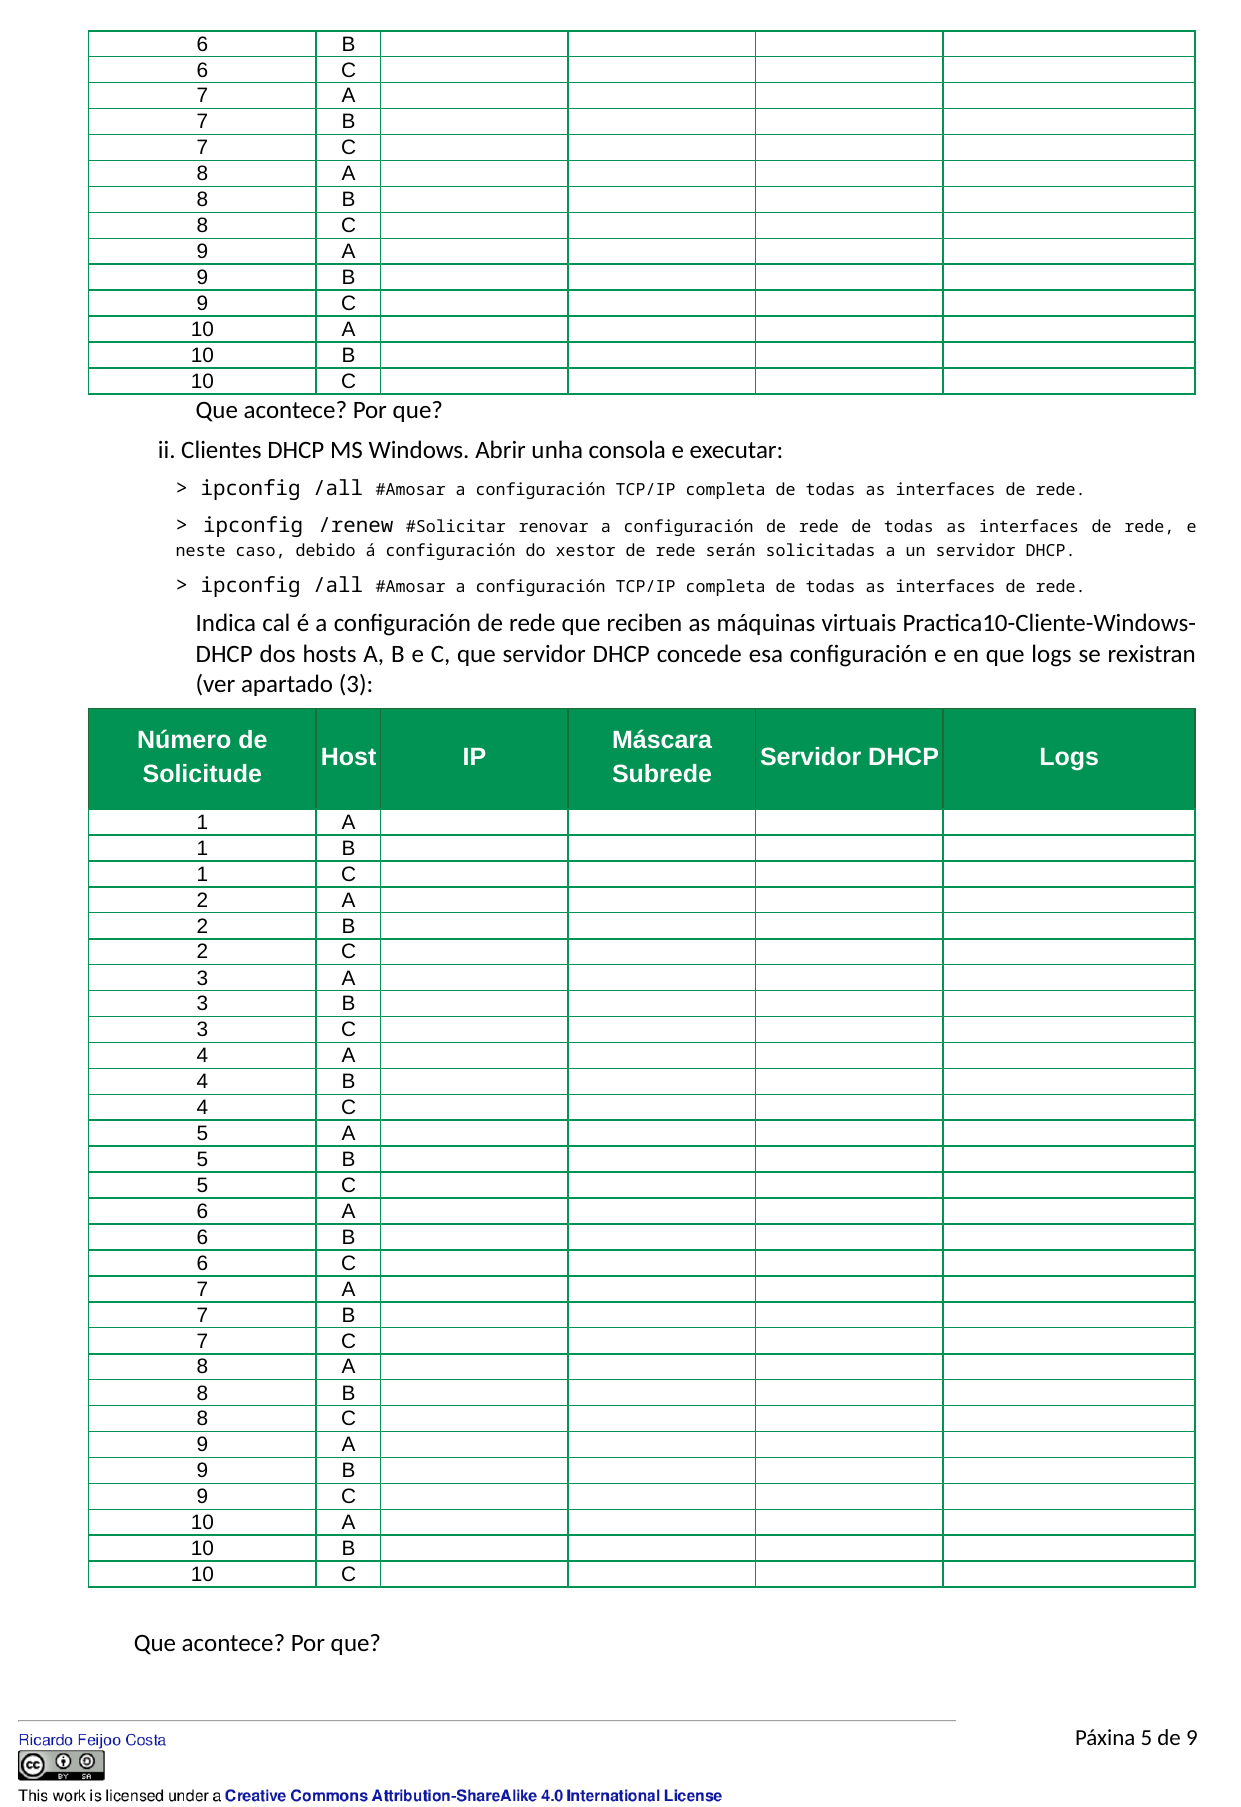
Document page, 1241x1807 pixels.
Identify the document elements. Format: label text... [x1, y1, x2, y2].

table_cell [756, 1484, 942, 1508]
table_cell [569, 1017, 755, 1042]
table_cell [381, 1277, 567, 1301]
table_cell [944, 888, 1194, 912]
table_cell [944, 1458, 1194, 1482]
table_cell [569, 1225, 755, 1249]
table_cell [381, 1173, 567, 1197]
table_cell B [317, 32, 380, 56]
table_cell [756, 1277, 942, 1301]
table_cell [381, 291, 567, 315]
table_cell [944, 1043, 1194, 1067]
table_cell [569, 213, 755, 237]
table_cell [944, 862, 1194, 886]
table_cell [569, 991, 755, 1016]
table_cell [381, 940, 567, 964]
table_cell [381, 1380, 567, 1405]
table_cell [381, 1121, 567, 1145]
table_cell [756, 1432, 942, 1457]
table_cell [756, 836, 942, 860]
table_cell C [317, 1328, 380, 1353]
table_cell [944, 1277, 1194, 1301]
table_cell B [317, 1069, 380, 1093]
list ii. Clientes DHCP MS Windows. Abrir unha consola e executar: [116, 434, 1197, 464]
table_cell B [317, 265, 380, 289]
table_cell [944, 1484, 1194, 1508]
table_cell [381, 913, 567, 938]
table_cell [569, 1277, 755, 1301]
table_cell C [317, 135, 380, 159]
table_cell [381, 888, 567, 912]
table_cell B [317, 1380, 380, 1405]
table_cell 1 [89, 862, 315, 886]
table_cell [381, 1225, 567, 1249]
table_cell [569, 1484, 755, 1508]
table_cell C [317, 1251, 380, 1275]
table_cell A [317, 1355, 380, 1379]
table_cell [569, 1251, 755, 1275]
table_cell [569, 836, 755, 860]
table_cell [569, 1432, 755, 1457]
table_cell [756, 109, 942, 134]
picture [8, 1715, 957, 1806]
table_cell [944, 1328, 1194, 1353]
table_cell [756, 1406, 942, 1431]
table_cell [944, 57, 1194, 82]
table_cell 1 [89, 810, 315, 834]
table_cell 8 [89, 1406, 315, 1431]
table_cell [944, 135, 1194, 159]
table_cell 2 [89, 913, 315, 938]
table_cell [569, 135, 755, 159]
table_cell 8 [89, 1380, 315, 1405]
table_cell C [317, 862, 380, 886]
table_cell [569, 1199, 755, 1223]
table_cell [381, 1458, 567, 1482]
table_cell [381, 1562, 567, 1586]
table_cell [944, 1536, 1194, 1560]
table_cell [944, 1303, 1194, 1327]
table_cell [381, 239, 567, 263]
table_cell 8 [89, 213, 315, 237]
table_cell [944, 109, 1194, 134]
table_cell [756, 965, 942, 990]
table_cell [756, 291, 942, 315]
table_cell B [317, 1147, 380, 1171]
table_cell [381, 32, 567, 56]
table_cell 10 [89, 1510, 315, 1534]
table_cell [756, 1510, 942, 1534]
table_cell [381, 1251, 567, 1275]
table_cell C [317, 1406, 380, 1431]
table_cell [569, 862, 755, 886]
table_cell A [317, 888, 380, 912]
table_header Número de Solicitude [89, 709, 315, 808]
table_cell [569, 1510, 755, 1534]
table_header Logs [944, 709, 1194, 808]
table_cell [381, 135, 567, 159]
list > ipconfig /all #Amosar a configuración TCP/IP completa de todas as interfaces de rede. [140, 570, 1197, 599]
table_cell B [317, 1536, 380, 1560]
table_cell 7 [89, 109, 315, 134]
table_cell 6 [89, 1199, 315, 1223]
table_cell A [317, 1277, 380, 1301]
table_cell C [317, 291, 380, 315]
table_cell [944, 161, 1194, 186]
table_cell C [317, 369, 380, 393]
list Que acontece? Por que? [158, 394, 1197, 425]
table_cell 8 [89, 187, 315, 211]
table_cell B [317, 913, 380, 938]
table_cell 2 [89, 888, 315, 912]
table_header Host [317, 709, 380, 808]
table_cell A [317, 161, 380, 186]
table_cell [756, 1121, 942, 1145]
table_cell [944, 1199, 1194, 1223]
table_cell [944, 1173, 1194, 1197]
table_cell [569, 1043, 755, 1067]
table_cell [756, 940, 942, 964]
table_cell [381, 1484, 567, 1508]
table_cell [381, 1510, 567, 1534]
table_cell 3 [89, 991, 315, 1016]
table_cell 9 [89, 291, 315, 315]
table_cell [944, 1017, 1194, 1042]
table_cell [756, 1225, 942, 1249]
table_cell 10 [89, 343, 315, 367]
table_cell [756, 369, 942, 393]
table_cell [381, 1069, 567, 1093]
table_cell [756, 57, 942, 82]
table_cell 7 [89, 83, 315, 108]
table_cell 7 [89, 1328, 315, 1353]
table_cell [756, 317, 942, 341]
table_cell [756, 1328, 942, 1353]
table_cell [569, 265, 755, 289]
table_cell [756, 265, 942, 289]
table_header Máscara Subrede [569, 709, 755, 808]
table_cell [756, 810, 942, 834]
table_cell [381, 1536, 567, 1560]
table_cell 6 [89, 1225, 315, 1249]
table_cell [944, 187, 1194, 211]
table_cell 10 [89, 1536, 315, 1560]
table_cell [944, 1251, 1194, 1275]
table_cell A [317, 83, 380, 108]
table_cell [569, 161, 755, 186]
table_cell [944, 1095, 1194, 1119]
table_cell [756, 1458, 942, 1482]
table_cell [944, 83, 1194, 108]
table_cell [944, 913, 1194, 938]
table_cell [381, 1406, 567, 1431]
table_cell [569, 109, 755, 134]
list > ipconfig /all #Amosar a configuración TCP/IP completa de todas as interfaces de rede. [140, 473, 1197, 502]
table_cell [756, 187, 942, 211]
table_cell B [317, 187, 380, 211]
table_cell [569, 810, 755, 834]
table_header Servidor DHCP [756, 709, 942, 808]
table_cell [569, 1328, 755, 1353]
table_cell [944, 1225, 1194, 1249]
table_cell C [317, 213, 380, 237]
table_cell [569, 83, 755, 108]
table_cell [569, 187, 755, 211]
table_cell 4 [89, 1095, 315, 1119]
table_cell [569, 1147, 755, 1171]
table_cell [569, 291, 755, 315]
table_cell A [317, 810, 380, 834]
table_cell 10 [89, 1562, 315, 1586]
table_cell [944, 940, 1194, 964]
table_cell [756, 1303, 942, 1327]
table_cell 4 [89, 1069, 315, 1093]
table_cell [569, 888, 755, 912]
table_cell [569, 1069, 755, 1093]
table_cell [944, 1147, 1194, 1171]
table_cell [944, 1121, 1194, 1145]
table_cell [381, 1095, 567, 1119]
table_cell [756, 1251, 942, 1275]
table_cell 9 [89, 265, 315, 289]
table_cell [756, 213, 942, 237]
table_cell [944, 213, 1194, 237]
table_cell [381, 109, 567, 134]
table_cell 9 [89, 1484, 315, 1508]
table_cell [381, 991, 567, 1016]
table_cell 8 [89, 161, 315, 186]
table_cell [944, 369, 1194, 393]
table_cell [569, 1536, 755, 1560]
table_cell [944, 810, 1194, 834]
table_cell [381, 1328, 567, 1353]
table_cell [569, 1355, 755, 1379]
table_cell [569, 913, 755, 938]
table_cell [381, 1043, 567, 1067]
table_cell C [317, 940, 380, 964]
table_cell 9 [89, 1432, 315, 1457]
table_cell [944, 1562, 1194, 1586]
table_cell A [317, 1199, 380, 1223]
table_cell [569, 1121, 755, 1145]
table_cell 2 [89, 940, 315, 964]
table_cell [569, 1406, 755, 1431]
table_cell A [317, 965, 380, 990]
table_cell [381, 1432, 567, 1457]
table_cell [569, 317, 755, 341]
table_cell 10 [89, 369, 315, 393]
table_cell [756, 1147, 942, 1171]
table_cell [756, 913, 942, 938]
table_cell A [317, 1510, 380, 1534]
table_cell [569, 1173, 755, 1197]
table_cell [381, 265, 567, 289]
table_cell [944, 1406, 1194, 1431]
table_cell [944, 836, 1194, 860]
table_cell [381, 213, 567, 237]
table_cell [944, 239, 1194, 263]
table_cell 5 [89, 1121, 315, 1145]
table_cell 6 [89, 1251, 315, 1275]
table_cell [381, 317, 567, 341]
table_cell [569, 1562, 755, 1586]
table_cell [944, 1355, 1194, 1379]
table_cell 5 [89, 1147, 315, 1171]
table_cell [381, 83, 567, 108]
table_cell [756, 888, 942, 912]
table_cell B [317, 109, 380, 134]
table_cell [944, 343, 1194, 367]
table_cell [381, 1303, 567, 1327]
table_cell 7 [89, 135, 315, 159]
table_cell [944, 1432, 1194, 1457]
table_cell A [317, 317, 380, 341]
table_cell 9 [89, 239, 315, 263]
table_cell [756, 161, 942, 186]
table_cell [381, 57, 567, 82]
table_cell [756, 862, 942, 886]
table_cell C [317, 1173, 380, 1197]
table_cell [381, 161, 567, 186]
table_cell [756, 991, 942, 1016]
table_cell B [317, 836, 380, 860]
table_cell [381, 862, 567, 886]
table_cell [756, 1355, 942, 1379]
table_cell [381, 1355, 567, 1379]
table_cell [944, 1380, 1194, 1405]
table_cell [569, 239, 755, 263]
table_cell 7 [89, 1277, 315, 1301]
table_cell C [317, 57, 380, 82]
table_cell [944, 317, 1194, 341]
table_cell [569, 1458, 755, 1482]
table_cell B [317, 1225, 380, 1249]
list > ipconfig /renew #Solicitar renovar a configuración de rede de todas as interfaces de rede, e neste caso, debido á configuración do xestor de rede serán solicitadas a un servidor DHCP. [140, 510, 1197, 561]
table_cell A [317, 1432, 380, 1457]
table_cell 8 [89, 1355, 315, 1379]
table_cell [756, 1199, 942, 1223]
table_cell [381, 1199, 567, 1223]
table_cell 6 [89, 32, 315, 56]
table_cell [381, 836, 567, 860]
table_cell [944, 991, 1194, 1016]
table_cell [944, 265, 1194, 289]
table_cell [756, 1043, 942, 1067]
table_cell 3 [89, 965, 315, 990]
table_cell 4 [89, 1043, 315, 1067]
table_cell [381, 343, 567, 367]
table_cell A [317, 1121, 380, 1145]
table_cell [569, 940, 755, 964]
table_cell C [317, 1562, 380, 1586]
table_cell 1 [89, 836, 315, 860]
table_cell B [317, 991, 380, 1016]
list Indica cal é a configuración de rede que reciben as máquinas virtuais Practica10-Cliente-Windows- DHCP dos hosts A, B e C, que servidor DHCP concede esa configuración e en que logs se rexistran (ver apartado (3): [158, 607, 1197, 699]
table_cell 10 [89, 317, 315, 341]
table_cell [569, 1303, 755, 1327]
table_cell A [317, 1043, 380, 1067]
text Que acontece? Por que? [45, 1627, 1197, 1658]
table_cell [569, 32, 755, 56]
table_cell 6 [89, 57, 315, 82]
table_cell [944, 291, 1194, 315]
table_cell [569, 1380, 755, 1405]
table_cell C [317, 1484, 380, 1508]
table_cell B [317, 343, 380, 367]
table_cell [381, 810, 567, 834]
table_cell [569, 57, 755, 82]
table_cell [944, 32, 1194, 56]
table_cell C [317, 1095, 380, 1119]
table_cell [756, 1562, 942, 1586]
table_cell [756, 32, 942, 56]
table_cell [756, 83, 942, 108]
table_cell B [317, 1303, 380, 1327]
table_cell [756, 343, 942, 367]
table_cell [569, 1095, 755, 1119]
table_cell [381, 187, 567, 211]
table_cell [756, 1173, 942, 1197]
table_cell A [317, 239, 380, 263]
table_cell [944, 1510, 1194, 1534]
table_cell [569, 965, 755, 990]
table_cell 3 [89, 1017, 315, 1042]
table_cell 9 [89, 1458, 315, 1482]
table_cell [569, 369, 755, 393]
table_cell B [317, 1458, 380, 1482]
table_cell 7 [89, 1303, 315, 1327]
table_cell [381, 369, 567, 393]
table_cell [944, 965, 1194, 990]
table_cell [381, 1147, 567, 1171]
table_cell [756, 1017, 942, 1042]
table_cell [756, 1095, 942, 1119]
table_cell C [317, 1017, 380, 1042]
table_cell [756, 1380, 942, 1405]
table_cell [381, 965, 567, 990]
table_cell [569, 343, 755, 367]
table_cell [381, 1017, 567, 1042]
table_cell 5 [89, 1173, 315, 1197]
table_header IP [381, 709, 567, 808]
table_cell [756, 1536, 942, 1560]
table_cell [756, 239, 942, 263]
table_cell [756, 1069, 942, 1093]
table_cell [756, 135, 942, 159]
table_cell [944, 1069, 1194, 1093]
